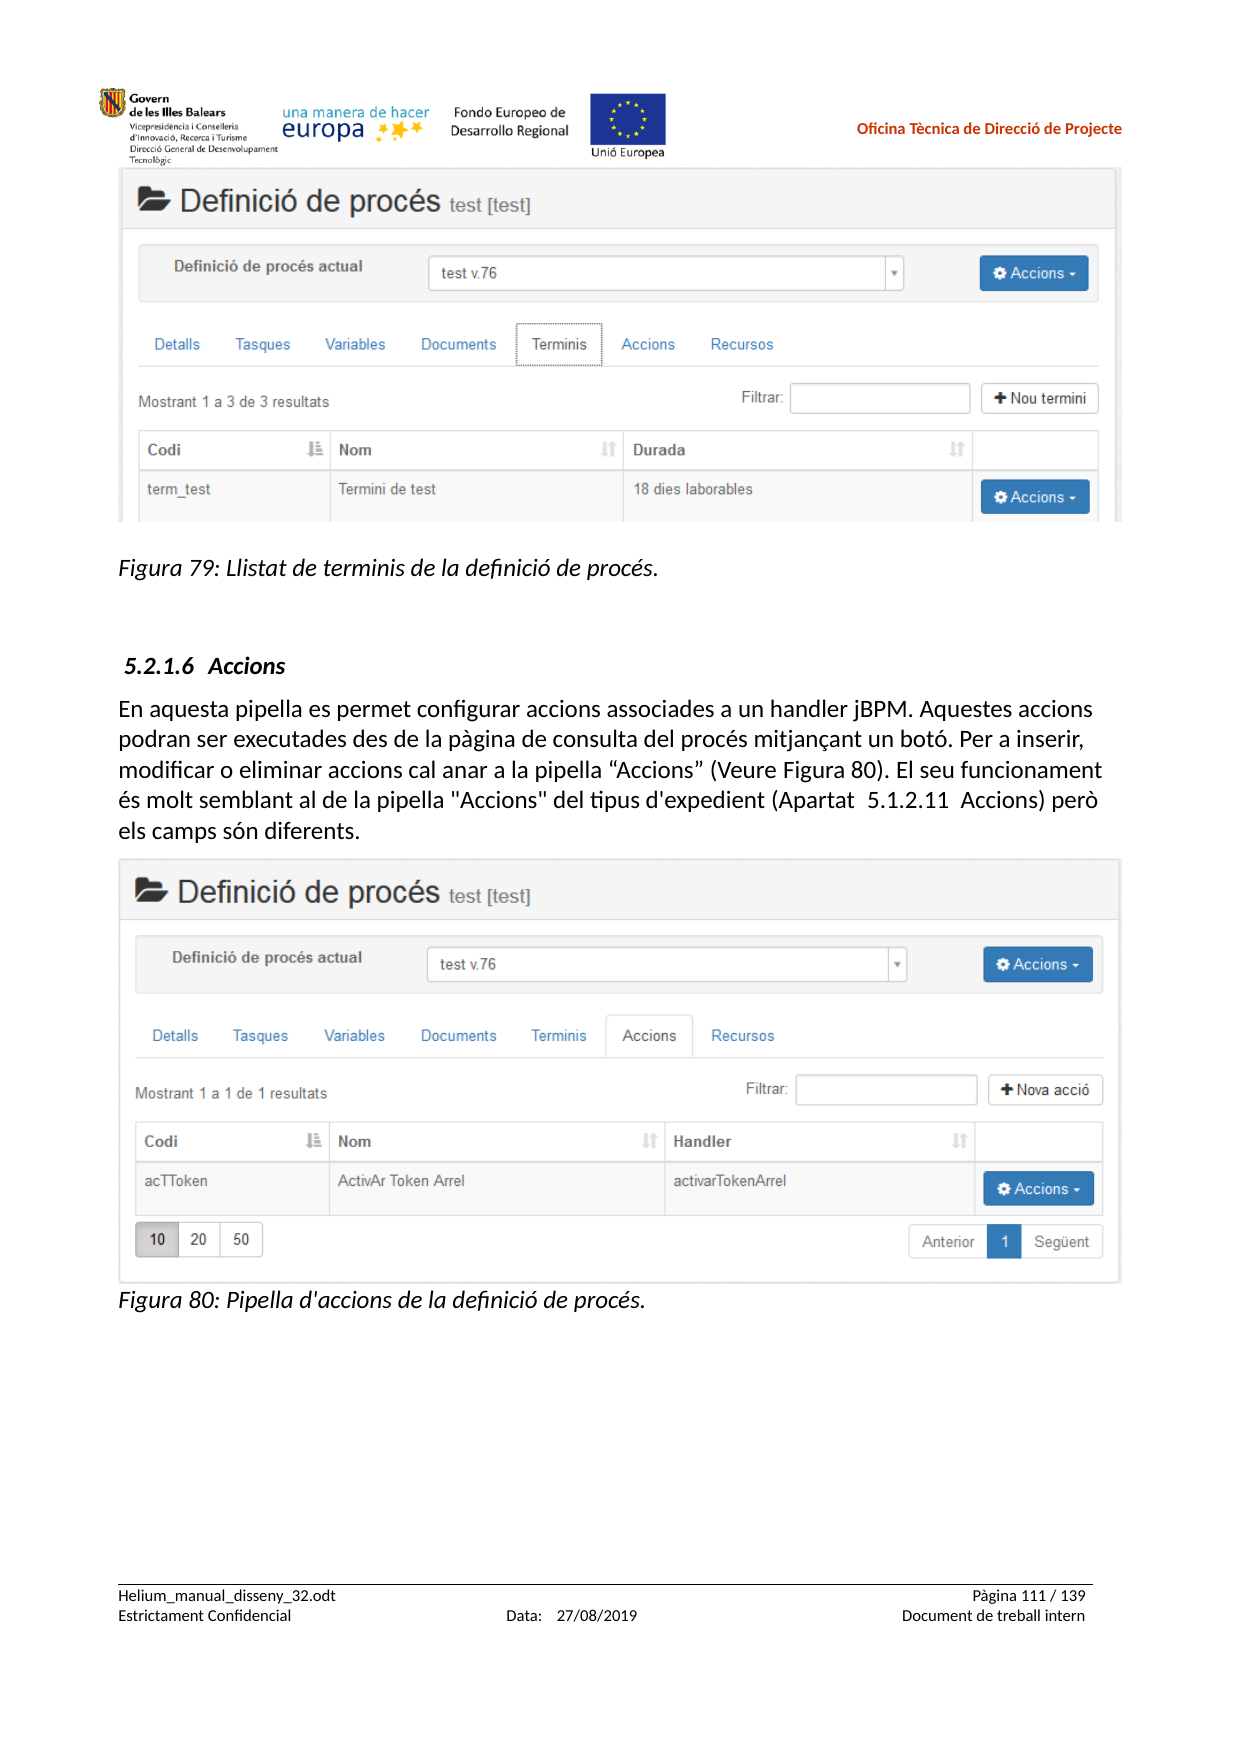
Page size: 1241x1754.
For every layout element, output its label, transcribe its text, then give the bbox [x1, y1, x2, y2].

picture [118, 167, 1123, 522]
text Figura 79: Llistat de terminis de la definició de procés. [118, 522, 1122, 582]
picture [99, 87, 668, 166]
picture [118, 858, 1123, 1284]
text En aquesta pipella es permet configurar accions associades a un handler jBPM. Aquestes accions podran ser executades des de la pàgina de consulta del procés mitjançant un botó. Per a inserir, modificar o eliminar accions cal anar a la pipella “Accions” (Veure Figura 80). El seu funcionament és molt semblant al de la pipella "Accions" del tipus d'expedient (Apartat 5.1.2.11 Accions) però els camps són diferents. [118, 693, 1122, 846]
subtitle Accions [118, 650, 1122, 681]
text Figura 80: Pipella d'accions de la definició de procés. [118, 1284, 1122, 1314]
